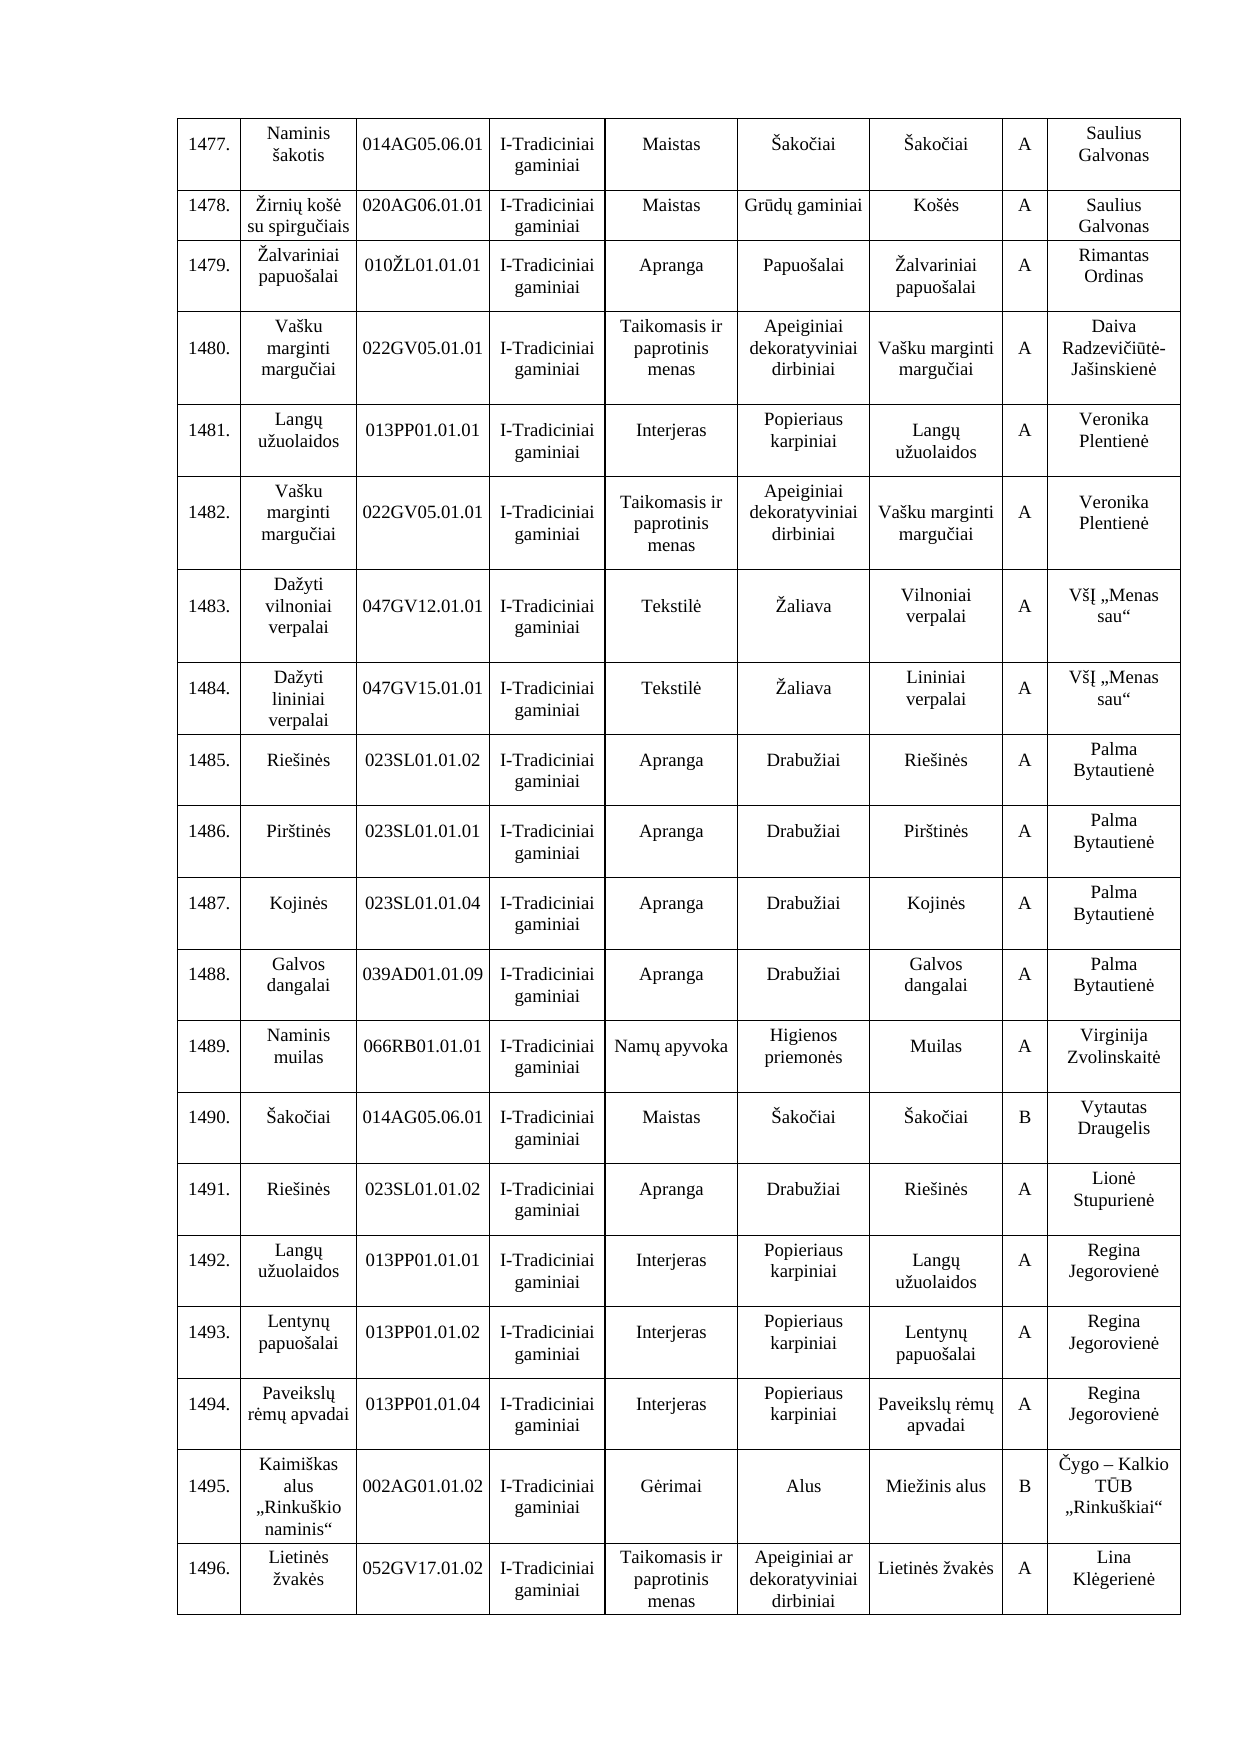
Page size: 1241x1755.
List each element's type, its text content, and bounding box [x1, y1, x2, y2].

table_cell Maistas [606, 1093, 737, 1163]
table_cell Namų apyvoka [606, 1021, 737, 1092]
table_cell 023SL01.01.04 [357, 878, 489, 948]
table_cell 023SL01.01.02 [357, 735, 489, 805]
table_cell Interjeras [606, 1236, 737, 1306]
table_cell Vašku marginti margučiai [241, 477, 356, 569]
table_cell Naminis šakotis [241, 119, 356, 190]
table_cell Galvos dangalai [870, 950, 1002, 1020]
table_cell 023SL01.01.01 [357, 806, 489, 877]
table_cell Lininiai verpalai [870, 663, 1002, 734]
table_cell Tekstilė [606, 663, 737, 734]
table_cell Langų užuolaidos [870, 405, 1002, 476]
table_cell Maistas [606, 119, 737, 190]
table_cell Kojinės [241, 878, 356, 948]
table_cell Saulius Galvonas [1048, 191, 1180, 240]
table_cell Palma Bytautienė [1048, 878, 1180, 948]
table_cell Vašku marginti margučiai [241, 312, 356, 404]
table_cell 1493. [178, 1307, 240, 1378]
table_cell Palma Bytautienė [1048, 950, 1180, 1020]
table_cell Drabužiai [738, 1164, 869, 1235]
table_cell A [1003, 663, 1047, 734]
table_cell Popieriaus karpiniai [738, 405, 869, 476]
table_cell Riešinės [870, 1164, 1002, 1235]
table_cell 039AD01.01.09 [357, 950, 489, 1020]
table_cell Žirnių košė su spirgučiais [241, 191, 356, 240]
table_cell I-Tradiciniai gaminiai [490, 1236, 604, 1306]
table_cell VšĮ „Menas sau“ [1048, 663, 1180, 734]
table_cell 014AG05.06.01 [357, 119, 489, 190]
table_cell Pirštinės [241, 806, 356, 877]
table_cell Taikomasis ir paprotinis menas [606, 312, 737, 404]
table_cell A [1003, 806, 1047, 877]
table_cell Kojinės [870, 878, 1002, 948]
table_cell Alus [738, 1450, 869, 1542]
table_cell Virginija Zvolinskaitė [1048, 1021, 1180, 1092]
table_cell A [1003, 1021, 1047, 1092]
table_cell Lietinės žvakės [870, 1544, 1002, 1614]
table_cell 023SL01.01.02 [357, 1164, 489, 1235]
table_cell I-Tradiciniai gaminiai [490, 806, 604, 877]
table_cell Higienos priemonės [738, 1021, 869, 1092]
table_cell Apranga [606, 241, 737, 311]
table_cell Apeiginiai dekoratyviniai dirbiniai [738, 312, 869, 404]
table_cell 1482. [178, 477, 240, 569]
table_cell Šakočiai [870, 1093, 1002, 1163]
table_cell I-Tradiciniai gaminiai [490, 878, 604, 948]
table_cell Lentynų papuošalai [241, 1307, 356, 1378]
table_cell 013PP01.01.04 [357, 1379, 489, 1449]
table_cell Apranga [606, 950, 737, 1020]
table_cell 047GV15.01.01 [357, 663, 489, 734]
table_cell A [1003, 878, 1047, 948]
table_cell I-Tradiciniai gaminiai [490, 570, 604, 662]
table_cell 1491. [178, 1164, 240, 1235]
table_cell A [1003, 1544, 1047, 1614]
table_cell Grūdų gaminiai [738, 191, 869, 240]
table_cell I-Tradiciniai gaminiai [490, 241, 604, 311]
table_cell Kaimiškas alus „Rinkuškio naminis“ [241, 1450, 356, 1542]
table_cell Šakočiai [738, 1093, 869, 1163]
table_cell 1494. [178, 1379, 240, 1449]
table_cell I-Tradiciniai gaminiai [490, 1021, 604, 1092]
table_cell Popieriaus karpiniai [738, 1307, 869, 1378]
table_cell Langų užuolaidos [870, 1236, 1002, 1306]
table_cell I-Tradiciniai gaminiai [490, 405, 604, 476]
table_cell A [1003, 119, 1047, 190]
table_cell 013PP01.01.01 [357, 1236, 489, 1306]
table_cell Vašku marginti margučiai [870, 477, 1002, 569]
table_cell Apranga [606, 878, 737, 948]
table_cell Šakočiai [738, 119, 869, 190]
table_cell Apeiginiai ar dekoratyviniai dirbiniai [738, 1544, 869, 1614]
table_cell Interjeras [606, 405, 737, 476]
table_cell 1481. [178, 405, 240, 476]
table_cell 1480. [178, 312, 240, 404]
table_cell Palma Bytautienė [1048, 806, 1180, 877]
table_cell A [1003, 1236, 1047, 1306]
table_cell 052GV17.01.02 [357, 1544, 489, 1614]
table_cell VšĮ „Menas sau“ [1048, 570, 1180, 662]
table_cell Vašku marginti margučiai [870, 312, 1002, 404]
table_cell A [1003, 570, 1047, 662]
table_cell Dažyti lininiai verpalai [241, 663, 356, 734]
table_cell Apranga [606, 735, 737, 805]
table_cell Gėrimai [606, 1450, 737, 1542]
table_cell Saulius Galvonas [1048, 119, 1180, 190]
table_cell A [1003, 1307, 1047, 1378]
table_cell Apranga [606, 806, 737, 877]
table_cell 022GV05.01.01 [357, 477, 489, 569]
table_cell A [1003, 477, 1047, 569]
table_cell Regina Jegorovienė [1048, 1307, 1180, 1378]
table_cell I-Tradiciniai gaminiai [490, 1164, 604, 1235]
table_cell Žalvariniai papuošalai [870, 241, 1002, 311]
table_cell Regina Jegorovienė [1048, 1236, 1180, 1306]
table_cell 1479. [178, 241, 240, 311]
table_cell I-Tradiciniai gaminiai [490, 477, 604, 569]
table_cell 1490. [178, 1093, 240, 1163]
table_cell Drabužiai [738, 735, 869, 805]
table_cell Muilas [870, 1021, 1002, 1092]
table_cell Papuošalai [738, 241, 869, 311]
table_cell 1478. [178, 191, 240, 240]
table_cell Taikomasis ir paprotinis menas [606, 477, 737, 569]
table_cell Maistas [606, 191, 737, 240]
table_cell Lionė Stupurienė [1048, 1164, 1180, 1235]
table_cell 1488. [178, 950, 240, 1020]
table_cell I-Tradiciniai gaminiai [490, 191, 604, 240]
table_cell Riešinės [870, 735, 1002, 805]
table_cell Šakočiai [241, 1093, 356, 1163]
table_cell 1484. [178, 663, 240, 734]
table_cell A [1003, 312, 1047, 404]
table_cell I-Tradiciniai gaminiai [490, 950, 604, 1020]
table_cell Paveikslų rėmų apvadai [870, 1379, 1002, 1449]
table_cell A [1003, 735, 1047, 805]
table_cell 1487. [178, 878, 240, 948]
table_cell B [1003, 1450, 1047, 1542]
table_cell Paveikslų rėmų apvadai [241, 1379, 356, 1449]
table_cell Palma Bytautienė [1048, 735, 1180, 805]
table_cell 1477. [178, 119, 240, 190]
table_cell Šakočiai [870, 119, 1002, 190]
table_cell Košės [870, 191, 1002, 240]
table_cell Langų užuolaidos [241, 1236, 356, 1306]
table_cell Apeiginiai dekoratyviniai dirbiniai [738, 477, 869, 569]
table_cell I-Tradiciniai gaminiai [490, 1544, 604, 1614]
table_cell Žaliava [738, 570, 869, 662]
table_cell Tekstilė [606, 570, 737, 662]
table_cell Dažyti vilnoniai verpalai [241, 570, 356, 662]
table_cell Popieriaus karpiniai [738, 1236, 869, 1306]
table_cell B [1003, 1093, 1047, 1163]
table_cell Interjeras [606, 1307, 737, 1378]
table_cell Pirštinės [870, 806, 1002, 877]
table_cell Vilnoniai verpalai [870, 570, 1002, 662]
table_cell Apranga [606, 1164, 737, 1235]
table_cell 1492. [178, 1236, 240, 1306]
table_cell Lina Klėgerienė [1048, 1544, 1180, 1614]
table_cell 010ŽL01.01.01 [357, 241, 489, 311]
table_cell I-Tradiciniai gaminiai [490, 119, 604, 190]
table_cell I-Tradiciniai gaminiai [490, 1450, 604, 1542]
table_cell Lentynų papuošalai [870, 1307, 1002, 1378]
table_cell 1483. [178, 570, 240, 662]
table_cell 047GV12.01.01 [357, 570, 489, 662]
table_cell Veronika Plentienė [1048, 405, 1180, 476]
table_cell Daiva Radzevičiūtė-Jašinskienė [1048, 312, 1180, 404]
table_cell 014AG05.06.01 [357, 1093, 489, 1163]
table_cell 013PP01.01.01 [357, 405, 489, 476]
table_cell I-Tradiciniai gaminiai [490, 1307, 604, 1378]
table_cell A [1003, 241, 1047, 311]
table_cell I-Tradiciniai gaminiai [490, 1093, 604, 1163]
table_cell 022GV05.01.01 [357, 312, 489, 404]
table_cell Lietinės žvakės [241, 1544, 356, 1614]
table_cell Interjeras [606, 1379, 737, 1449]
table_cell 1496. [178, 1544, 240, 1614]
table_cell Riešinės [241, 735, 356, 805]
table_cell Langų užuolaidos [241, 405, 356, 476]
table_cell A [1003, 405, 1047, 476]
table_cell Žalvariniai papuošalai [241, 241, 356, 311]
table_cell I-Tradiciniai gaminiai [490, 735, 604, 805]
table_cell 002AG01.01.02 [357, 1450, 489, 1542]
table_cell A [1003, 950, 1047, 1020]
table_cell 1489. [178, 1021, 240, 1092]
table_cell 020AG06.01.01 [357, 191, 489, 240]
table_cell 1495. [178, 1450, 240, 1542]
table_cell Galvos dangalai [241, 950, 356, 1020]
table_cell Naminis muilas [241, 1021, 356, 1092]
table_cell I-Tradiciniai gaminiai [490, 663, 604, 734]
table_cell A [1003, 1164, 1047, 1235]
table_cell 066RB01.01.01 [357, 1021, 489, 1092]
table_cell Veronika Plentienė [1048, 477, 1180, 569]
table_cell Regina Jegorovienė [1048, 1379, 1180, 1449]
table_cell Drabužiai [738, 878, 869, 948]
table_cell Čygo – Kalkio TŪB „Rinkuškiai“ [1048, 1450, 1180, 1542]
table_cell Drabužiai [738, 806, 869, 877]
table_cell I-Tradiciniai gaminiai [490, 312, 604, 404]
table_cell Vytautas Draugelis [1048, 1093, 1180, 1163]
table_cell I-Tradiciniai gaminiai [490, 1379, 604, 1449]
table_cell 013PP01.01.02 [357, 1307, 489, 1378]
table_cell 1485. [178, 735, 240, 805]
table_cell Riešinės [241, 1164, 356, 1235]
table_cell Taikomasis ir paprotinis menas [606, 1544, 737, 1614]
table_cell Rimantas Ordinas [1048, 241, 1180, 311]
table_cell Žaliava [738, 663, 869, 734]
table_cell A [1003, 1379, 1047, 1449]
table_cell A [1003, 191, 1047, 240]
table_cell Popieriaus karpiniai [738, 1379, 869, 1449]
table_cell Miežinis alus [870, 1450, 1002, 1542]
table_cell 1486. [178, 806, 240, 877]
table_cell Drabužiai [738, 950, 869, 1020]
